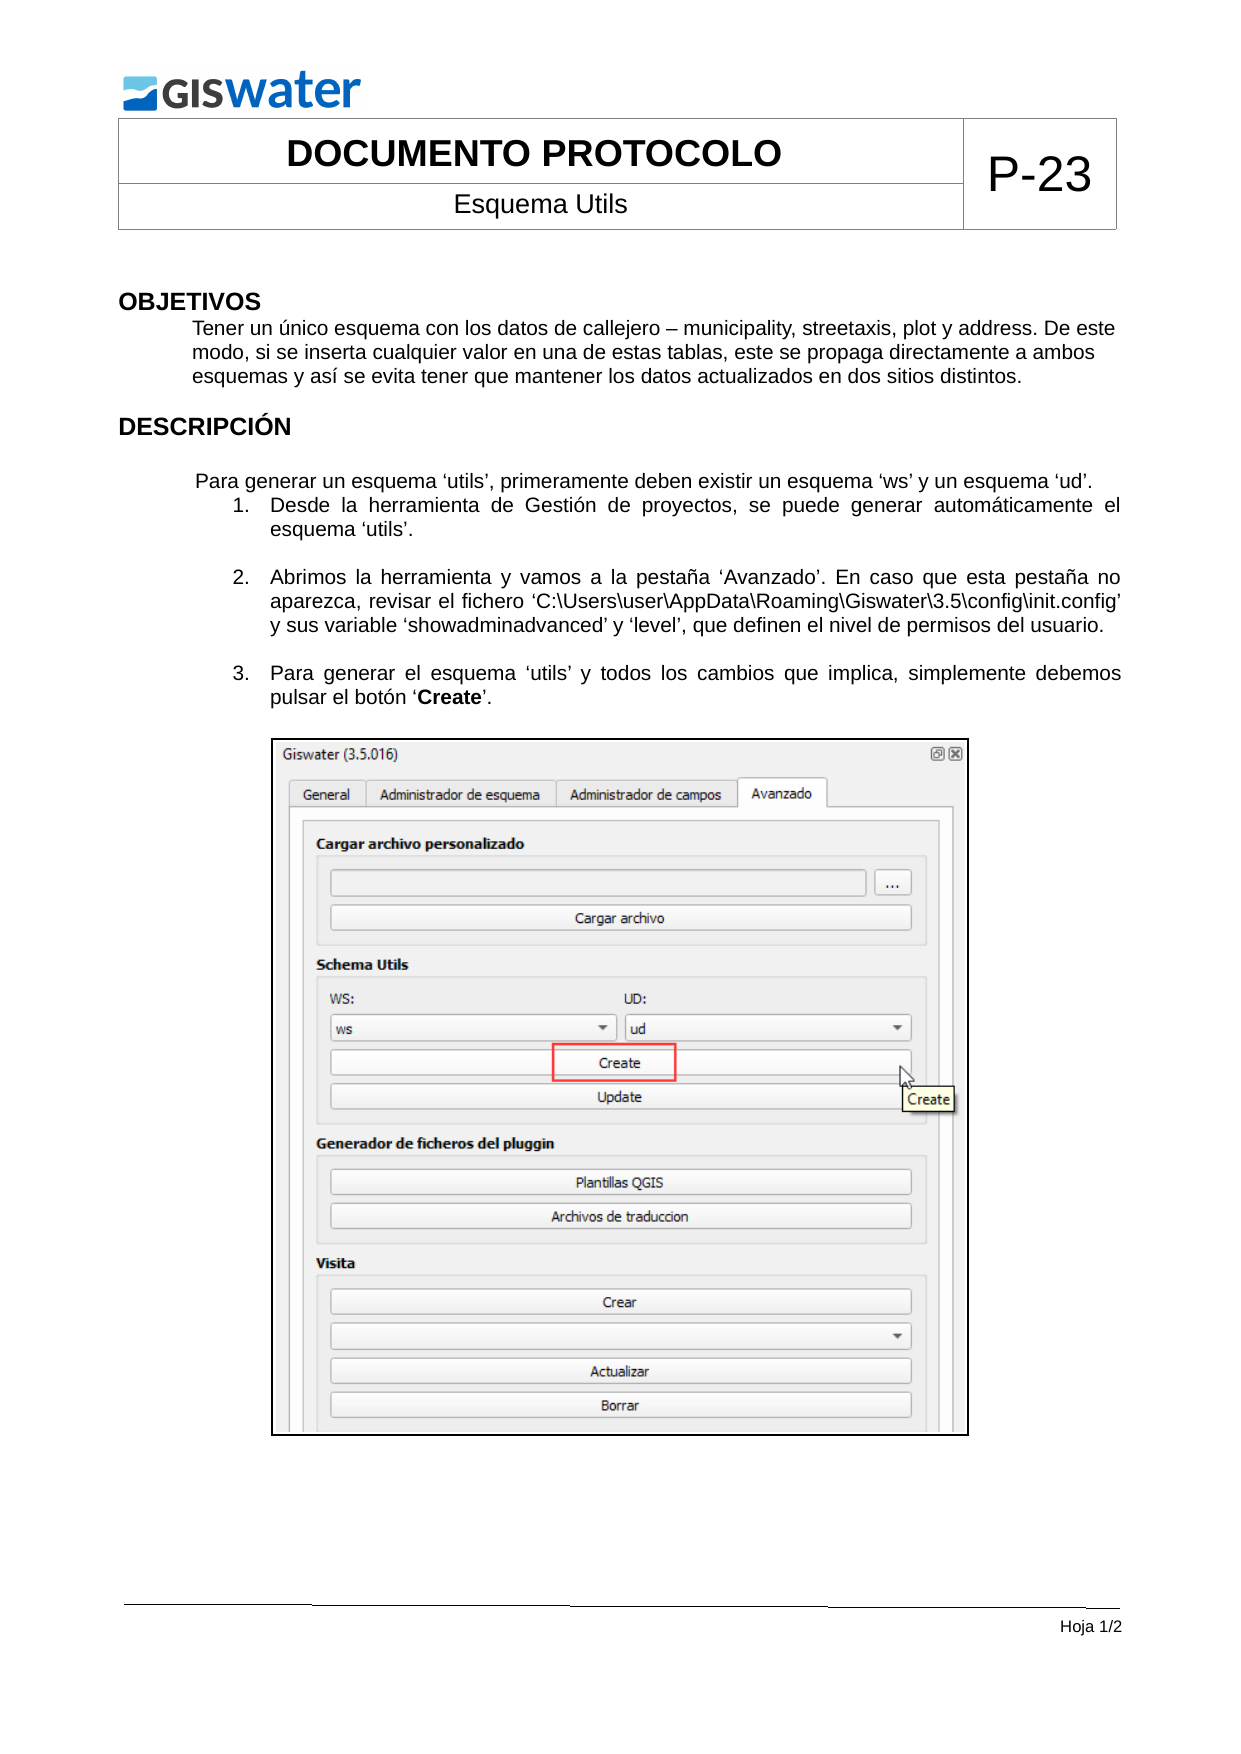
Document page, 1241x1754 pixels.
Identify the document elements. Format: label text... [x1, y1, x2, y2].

list Para generar el esquema ‘utils’ y todos los cambios que implica, simplemente debemos pulsar el botón ‘Create’. [232, 661, 1122, 709]
text Tener un único esquema con los datos de callejero – municipality, streetaxis, plot y address. De este modo, si se inserta cualquier valor en una de estas tablas, este se propaga directamente a ambos esquemas y así se evita tener que mantener los datos actualizados en dos sitios distintos. [192, 316, 1122, 388]
list OBJETIVOS [118, 287, 1122, 316]
list Abrimos la herramienta y vamos a la pestaña ‘Avanzado’. En caso que esta pestaña no aparezca, revisar el fichero ‘C:\Users\user\AppData\Roaming\Giswater\3.5\config\init.config’ y sus variable ‘showadminadvanced’ y ‘level’, que definen el nivel de permisos del usuario. [232, 565, 1122, 637]
list Desde la herramienta de Gestión de proyectos, se puede generar automáticamente el esquema ‘utils’. [232, 493, 1122, 541]
picture [275, 742, 965, 1432]
picture [119, 66, 365, 115]
list DESCRIPCIÓN [118, 412, 1122, 440]
text Para generar un esquema ‘utils’, primeramente deben existir un esquema ‘ws’ y un esquema ‘ud’. [195, 469, 1122, 493]
